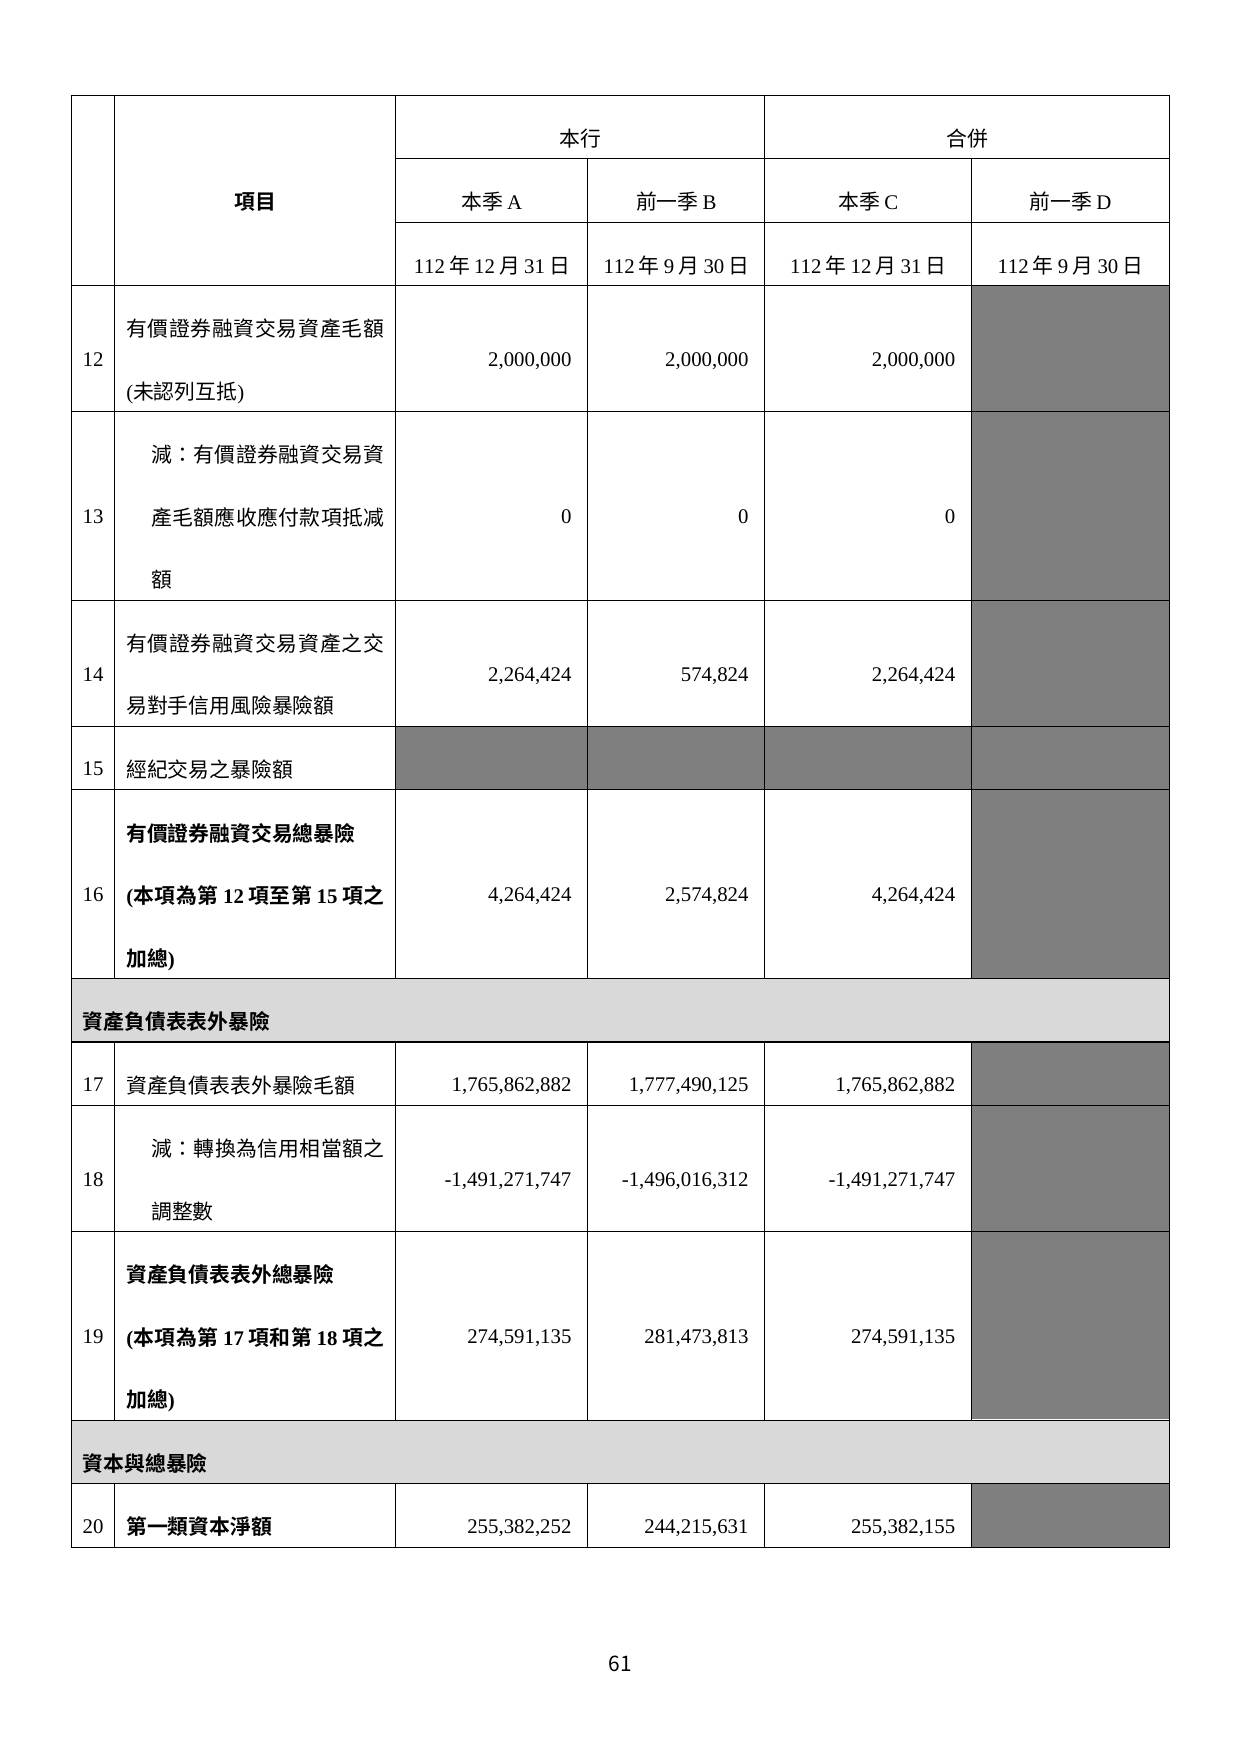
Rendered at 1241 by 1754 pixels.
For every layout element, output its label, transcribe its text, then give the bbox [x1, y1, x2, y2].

table_cell 255,382,155 [765, 1484, 971, 1547]
table_cell 13 [72, 412, 114, 600]
table_cell [972, 790, 1169, 978]
table_cell 244,215,631 [588, 1484, 764, 1547]
table_cell 2,264,424 [765, 601, 971, 726]
table_cell 資產負債表表外總暴險 (本項為第17項和第18項之加總) [115, 1232, 395, 1419]
table_cell [972, 1484, 1169, 1547]
table_cell 112年12月31日 [396, 223, 587, 285]
table_cell [972, 1043, 1169, 1105]
table_cell [588, 727, 764, 789]
table_cell 4,264,424 [396, 790, 587, 978]
table_cell 本季C [765, 159, 971, 222]
table_cell 減：轉換為信用相當額之調整數 [115, 1106, 395, 1231]
table_cell 有價證券融資交易資產之交易對手信用風險暴險額 [115, 601, 395, 726]
table_cell 4,264,424 [765, 790, 971, 978]
table_cell 14 [72, 601, 114, 726]
table_cell 255,382,252 [396, 1484, 587, 1547]
table_header [72, 96, 114, 285]
table_cell 112年12月31日 [765, 223, 971, 285]
table_cell [765, 727, 971, 789]
table_cell 112年9月30日 [588, 223, 764, 285]
table_cell 0 [396, 412, 587, 600]
table_cell 1,777,490,125 [588, 1043, 764, 1105]
table_cell 有價證券融資交易總暴險 (本項為第12項至第15項之加總) [115, 790, 395, 978]
table_cell [972, 601, 1169, 726]
table_cell 資本與總暴險 [72, 1421, 1169, 1483]
table_cell [972, 1232, 1169, 1419]
table_cell 2,000,000 [765, 286, 971, 411]
table_cell 12 [72, 286, 114, 411]
table_cell 17 [72, 1043, 114, 1105]
table_cell 0 [588, 412, 764, 600]
table_cell -1,496,016,312 [588, 1106, 764, 1231]
table_cell 經紀交易之暴險額 [115, 727, 395, 789]
table_cell 前一季B [588, 159, 764, 222]
table_cell 減：有價證券融資交易資產毛額應收應付款項抵减額 [115, 412, 395, 600]
table_cell 2,000,000 [588, 286, 764, 411]
table_cell 1,765,862,882 [765, 1043, 971, 1105]
table_cell 16 [72, 790, 114, 978]
table_cell -1,491,271,747 [396, 1106, 587, 1231]
table_cell 15 [72, 727, 114, 789]
table_cell 18 [72, 1106, 114, 1231]
table_cell 20 [72, 1484, 114, 1547]
table_cell [972, 412, 1169, 600]
table_cell [972, 727, 1169, 789]
table_cell 274,591,135 [765, 1232, 971, 1419]
table_cell [972, 286, 1169, 411]
table_cell 0 [765, 412, 971, 600]
table_header 合併 [765, 96, 1169, 158]
table_cell 第一類資本淨額 [115, 1484, 395, 1547]
table_cell 本季A [396, 159, 587, 222]
table_cell 1,765,862,882 [396, 1043, 587, 1105]
table_cell 2,264,424 [396, 601, 587, 726]
table_header 本行 [396, 96, 764, 158]
table_cell 574,824 [588, 601, 764, 726]
table_header 項目 [115, 96, 395, 285]
table_cell 有價證券融資交易資產毛額(未認列互抵) [115, 286, 395, 411]
table_cell 274,591,135 [396, 1232, 587, 1419]
table_cell 前一季D [972, 159, 1169, 222]
table_cell 281,473,813 [588, 1232, 764, 1419]
table_cell 112年9月30日 [972, 223, 1169, 285]
table_cell -1,491,271,747 [765, 1106, 971, 1231]
table_cell [396, 727, 587, 789]
table_cell [972, 1106, 1169, 1231]
table_cell 2,574,824 [588, 790, 764, 978]
table_cell 19 [72, 1232, 114, 1419]
table_cell 資產負債表表外暴險 [72, 979, 1169, 1041]
table_cell 2,000,000 [396, 286, 587, 411]
table_cell 資產負債表表外暴險毛額 [115, 1043, 395, 1105]
